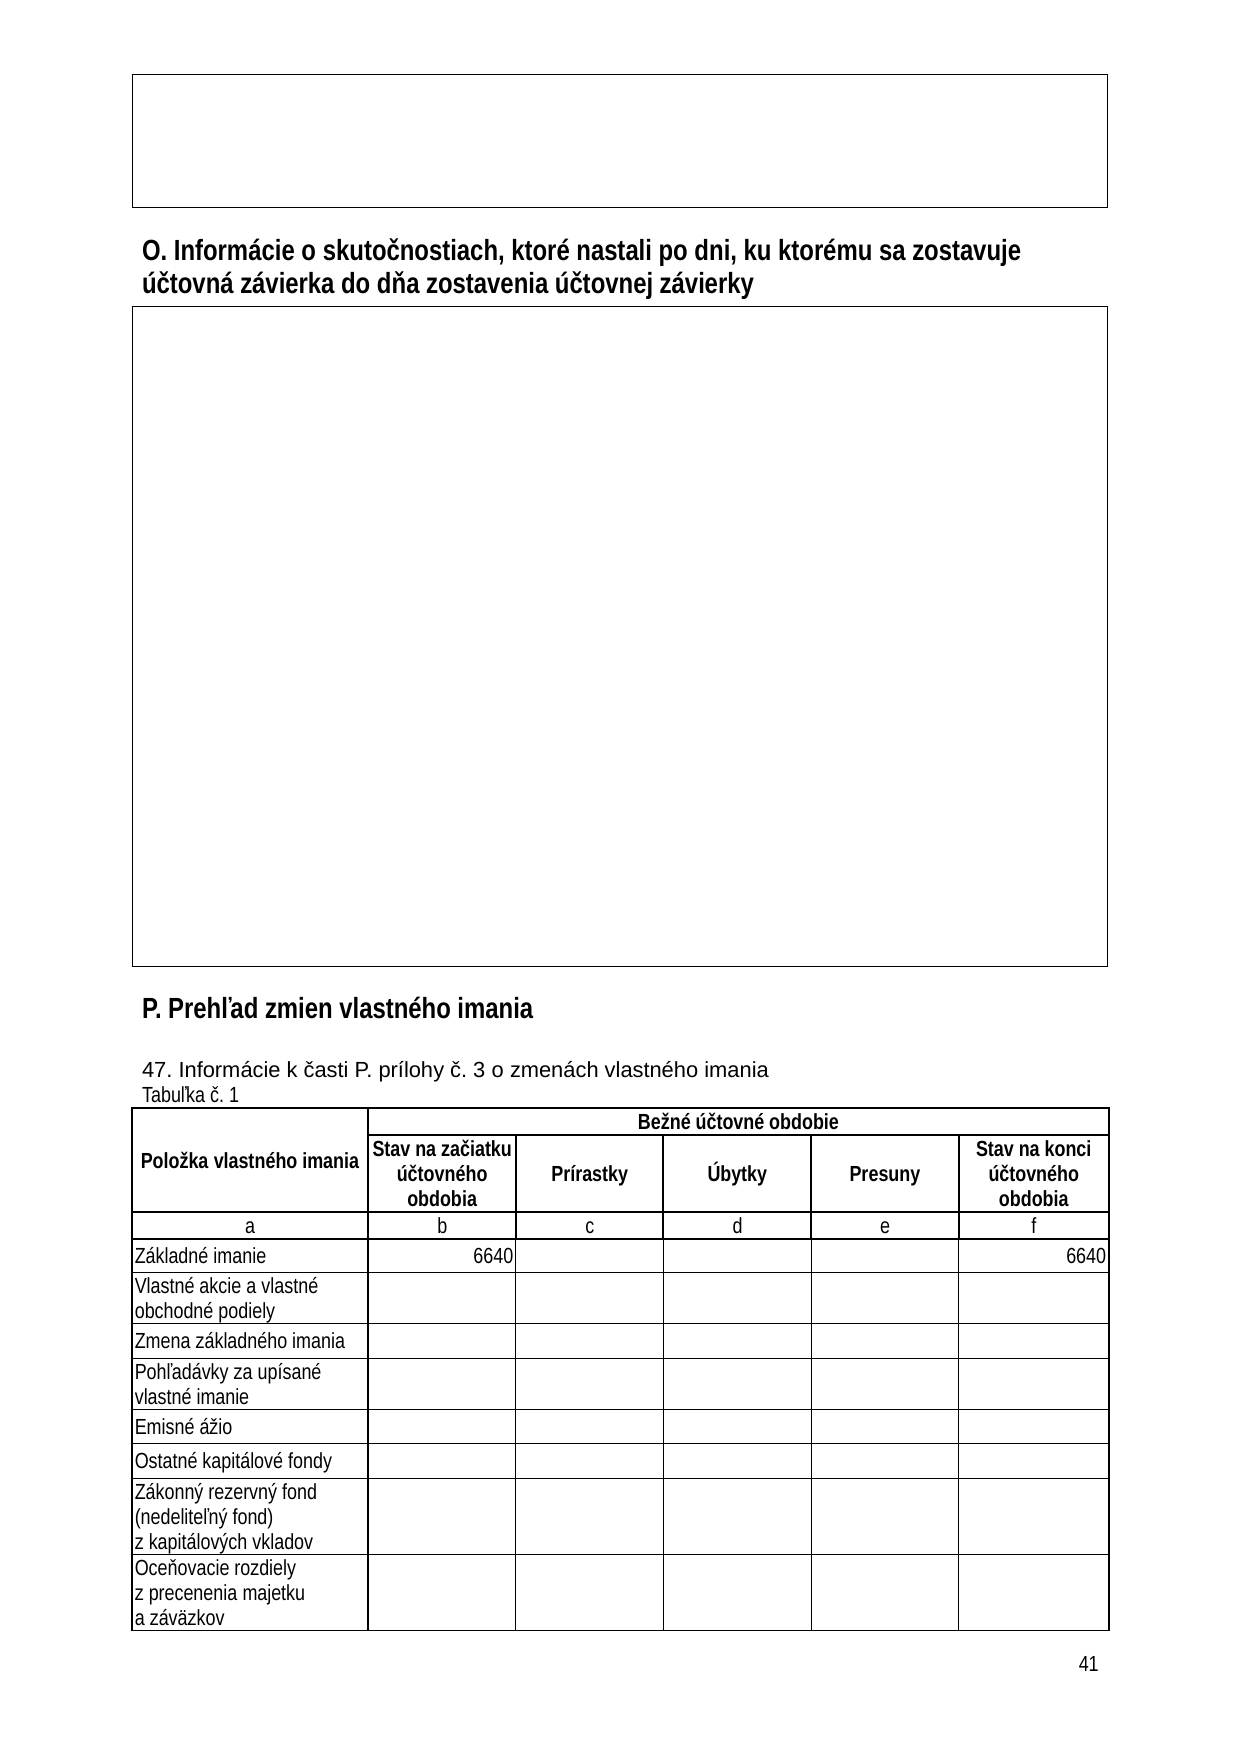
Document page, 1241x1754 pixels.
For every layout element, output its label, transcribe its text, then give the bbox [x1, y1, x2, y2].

table_cell [959, 1324, 1108, 1358]
table_cell [812, 1240, 958, 1272]
table_cell a [133, 1213, 367, 1238]
table_cell Stav na konci účtovného obdobia [960, 1136, 1108, 1211]
table_cell [369, 1324, 515, 1358]
table_cell [516, 1444, 663, 1478]
table_cell [516, 1324, 663, 1358]
table_cell 6640 [959, 1240, 1108, 1272]
table_cell [369, 1444, 515, 1478]
table_cell Prírastky [517, 1136, 662, 1211]
table_cell [812, 1479, 958, 1554]
table_cell [369, 1410, 515, 1443]
table_cell [812, 1324, 958, 1358]
table_cell Stav na začiatku účtovného obdobia [369, 1136, 515, 1211]
table_cell d [664, 1213, 810, 1238]
table_cell [516, 1479, 663, 1554]
table_cell [812, 1273, 958, 1323]
table_cell Základné imanie [133, 1240, 367, 1272]
table_cell [959, 1359, 1108, 1409]
table_cell [369, 1359, 515, 1409]
text Tabuľka č. 1 [142, 1082, 1098, 1107]
table_header [133, 75, 1107, 207]
table_cell Ostatné kapitálové fondy [133, 1444, 367, 1478]
table_cell e [812, 1213, 958, 1238]
table_cell f [960, 1213, 1108, 1238]
table_cell [516, 1359, 663, 1409]
table_cell c [517, 1213, 662, 1238]
table_cell [664, 1324, 811, 1358]
table_cell [812, 1359, 958, 1409]
table_cell Zákonný rezervný fond (nedeliteľný fond) z kapitálových vkladov [133, 1479, 367, 1554]
table_cell Emisné ážio [133, 1410, 367, 1443]
table_cell [959, 1410, 1108, 1443]
table_cell [812, 1410, 958, 1443]
text 47. Informácie k časti P. prílohy č. 3 o zmenách vlastného imania [142, 1057, 1098, 1082]
table_cell [959, 1273, 1108, 1323]
table_cell Presuny [812, 1136, 958, 1211]
subtitle P. Prehľad zmien vlastného imania [142, 992, 1098, 1025]
table_cell [664, 1555, 811, 1630]
table_cell Zmena základného imania [133, 1324, 367, 1358]
table_cell Úbytky [664, 1136, 810, 1211]
table_cell [664, 1240, 811, 1272]
table_cell [369, 1273, 515, 1323]
table_cell Oceňovacie rozdiely z precenenia majetku a záväzkov [133, 1555, 367, 1630]
table_cell Vlastné akcie a vlastné obchodné podiely [133, 1273, 367, 1323]
table_cell Pohľadávky za upísané vlastné imanie [133, 1359, 367, 1409]
table_cell [959, 1444, 1108, 1478]
table_cell [959, 1479, 1108, 1554]
table_cell [812, 1444, 958, 1478]
table_header Bežné účtovné obdobie [369, 1109, 1108, 1134]
table_cell b [369, 1213, 515, 1238]
table_cell [516, 1240, 663, 1272]
table_cell [664, 1479, 811, 1554]
table_cell 6640 [369, 1240, 515, 1272]
table_header [133, 307, 1107, 966]
table_header Položka vlastného imania [133, 1109, 367, 1211]
table_cell [812, 1555, 958, 1630]
subtitle O. Informácie o skutočnostiach, ktoré nastali po dni, ku ktorému sa zostavuje účtovná závierka do dňa zostavenia účtovnej závierky [142, 233, 1098, 299]
table_cell [516, 1410, 663, 1443]
table_cell [516, 1273, 663, 1323]
table_cell [369, 1479, 515, 1554]
table_cell [959, 1555, 1108, 1630]
table_cell [516, 1555, 663, 1630]
table_cell [664, 1410, 811, 1443]
table_cell [369, 1555, 515, 1630]
table_cell [664, 1444, 811, 1478]
table_cell [664, 1359, 811, 1409]
table_cell [664, 1273, 811, 1323]
